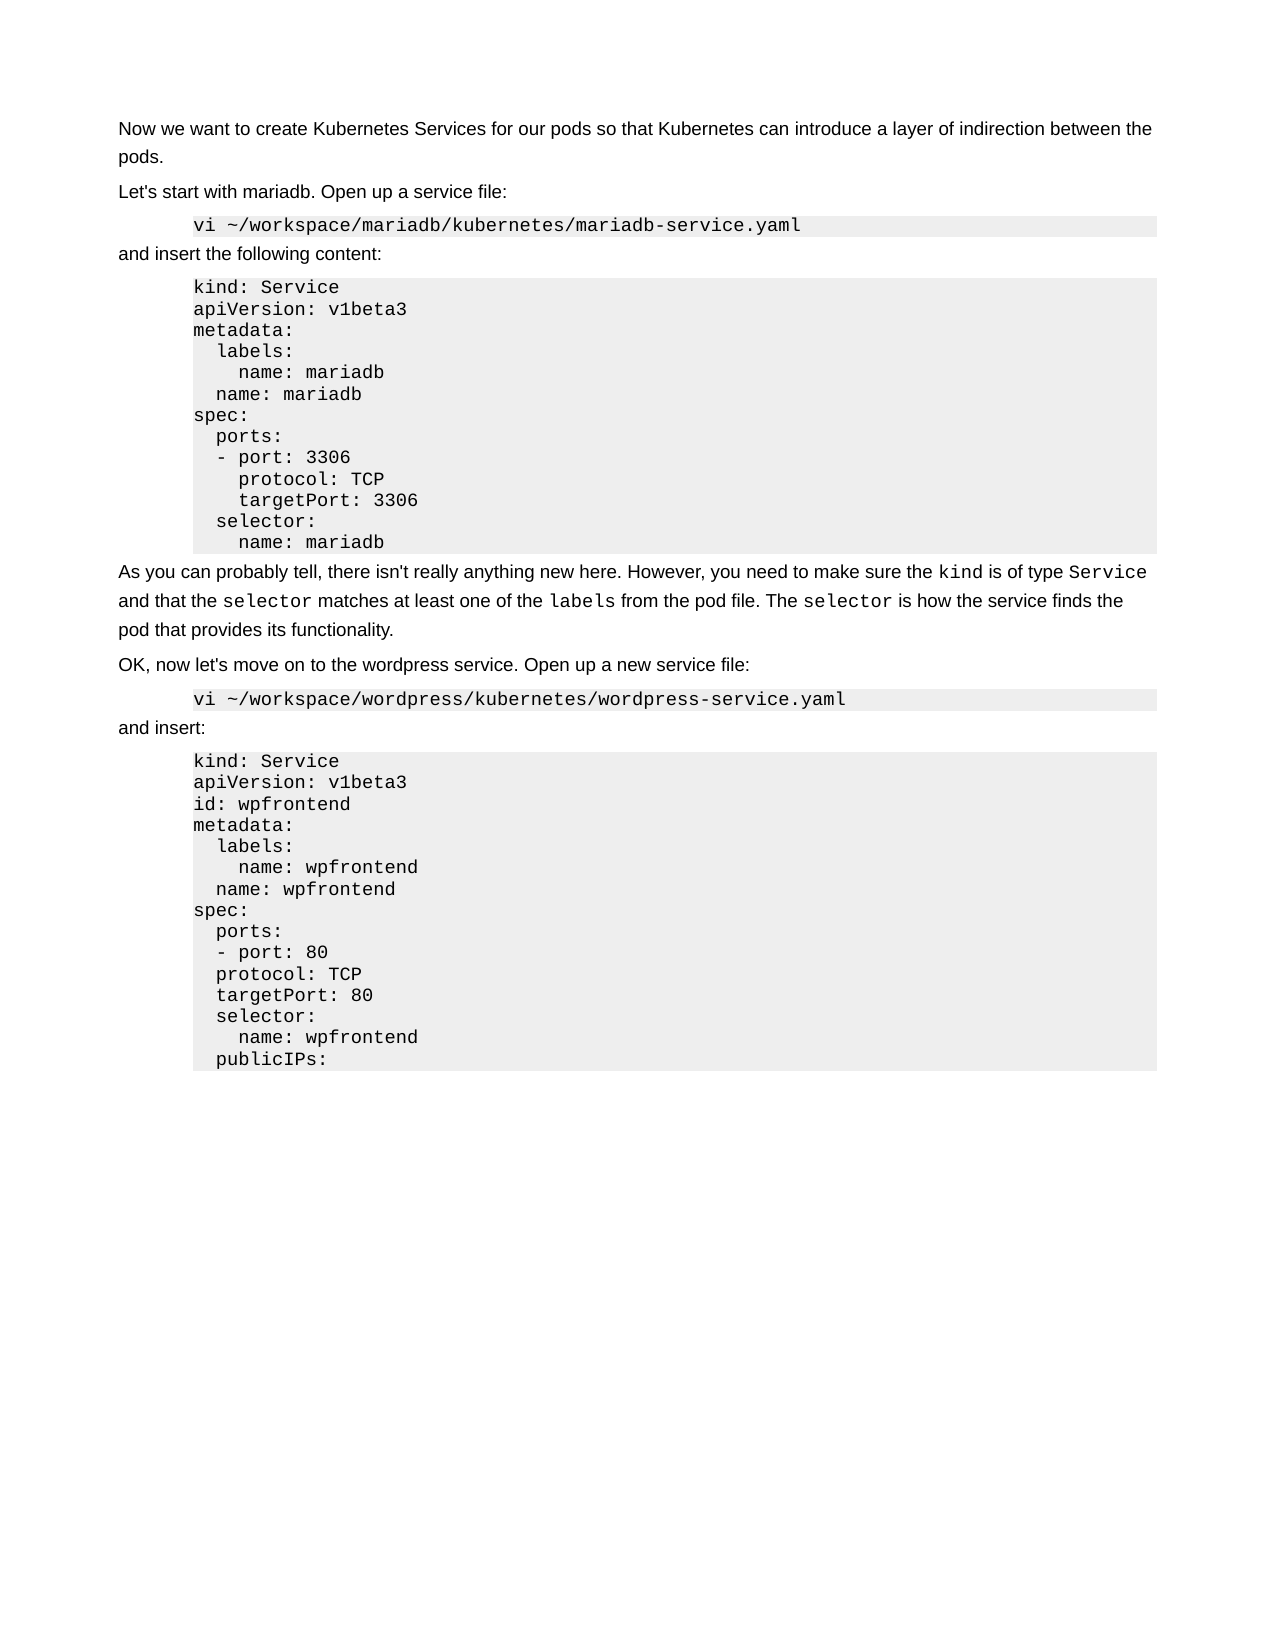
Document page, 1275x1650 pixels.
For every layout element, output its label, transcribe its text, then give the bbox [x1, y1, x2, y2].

text spec: [193, 901, 1157, 922]
text protocol: TCP [193, 964, 1157, 986]
text name: mariadb [193, 533, 1157, 554]
text name: wpfrontend [193, 858, 1157, 879]
text and insert: [118, 717, 1157, 738]
text ports: [193, 427, 1157, 448]
text labels: [193, 837, 1157, 858]
text selector: [193, 1007, 1157, 1028]
text OK, now let's move on to the wordpress service. Open up a new service file: [118, 654, 1157, 676]
text kind: Service [193, 278, 1157, 299]
text and insert the following content: [118, 243, 1157, 265]
text name: wpfrontend [193, 1028, 1157, 1049]
text targetPort: 3306 [193, 491, 1157, 512]
text id: wpfrontend [193, 794, 1157, 816]
text - port: 3306 [193, 448, 1157, 469]
text vi ~/workspace/wordpress/kubernetes/wordpress-service.yaml [193, 689, 1157, 711]
text metadata: [193, 321, 1157, 342]
text ports: [193, 922, 1157, 943]
text vi ~/workspace/mariadb/kubernetes/mariadb-service.yaml [193, 216, 1157, 237]
text Let's start with mariadb. Open up a service file: [118, 181, 1157, 202]
text apiVersion: v1beta3 [193, 773, 1157, 794]
text As you can probably tell, there isn't really anything new here. However, you need to make sure the kind is of type Service and that the selector matches at least one of the labels from the pod file. The selector is how the service finds the pod that provides its functionality. [118, 561, 1157, 641]
text apiVersion: v1beta3 [193, 299, 1157, 321]
text kind: Service [193, 752, 1157, 773]
text labels: [193, 342, 1157, 363]
text metadata: [193, 816, 1157, 837]
text name: wpfrontend [193, 879, 1157, 901]
text publicIPs: [193, 1049, 1157, 1071]
text name: mariadb [193, 363, 1157, 384]
text Now we want to create Kubernetes Services for our pods so that Kubernetes can introduce a layer of indirection between the pods. [118, 118, 1157, 167]
text targetPort: 80 [193, 986, 1157, 1007]
text name: mariadb [193, 384, 1157, 406]
text - port: 80 [193, 943, 1157, 964]
text selector: [193, 512, 1157, 533]
text spec: [193, 406, 1157, 427]
text protocol: TCP [193, 469, 1157, 491]
